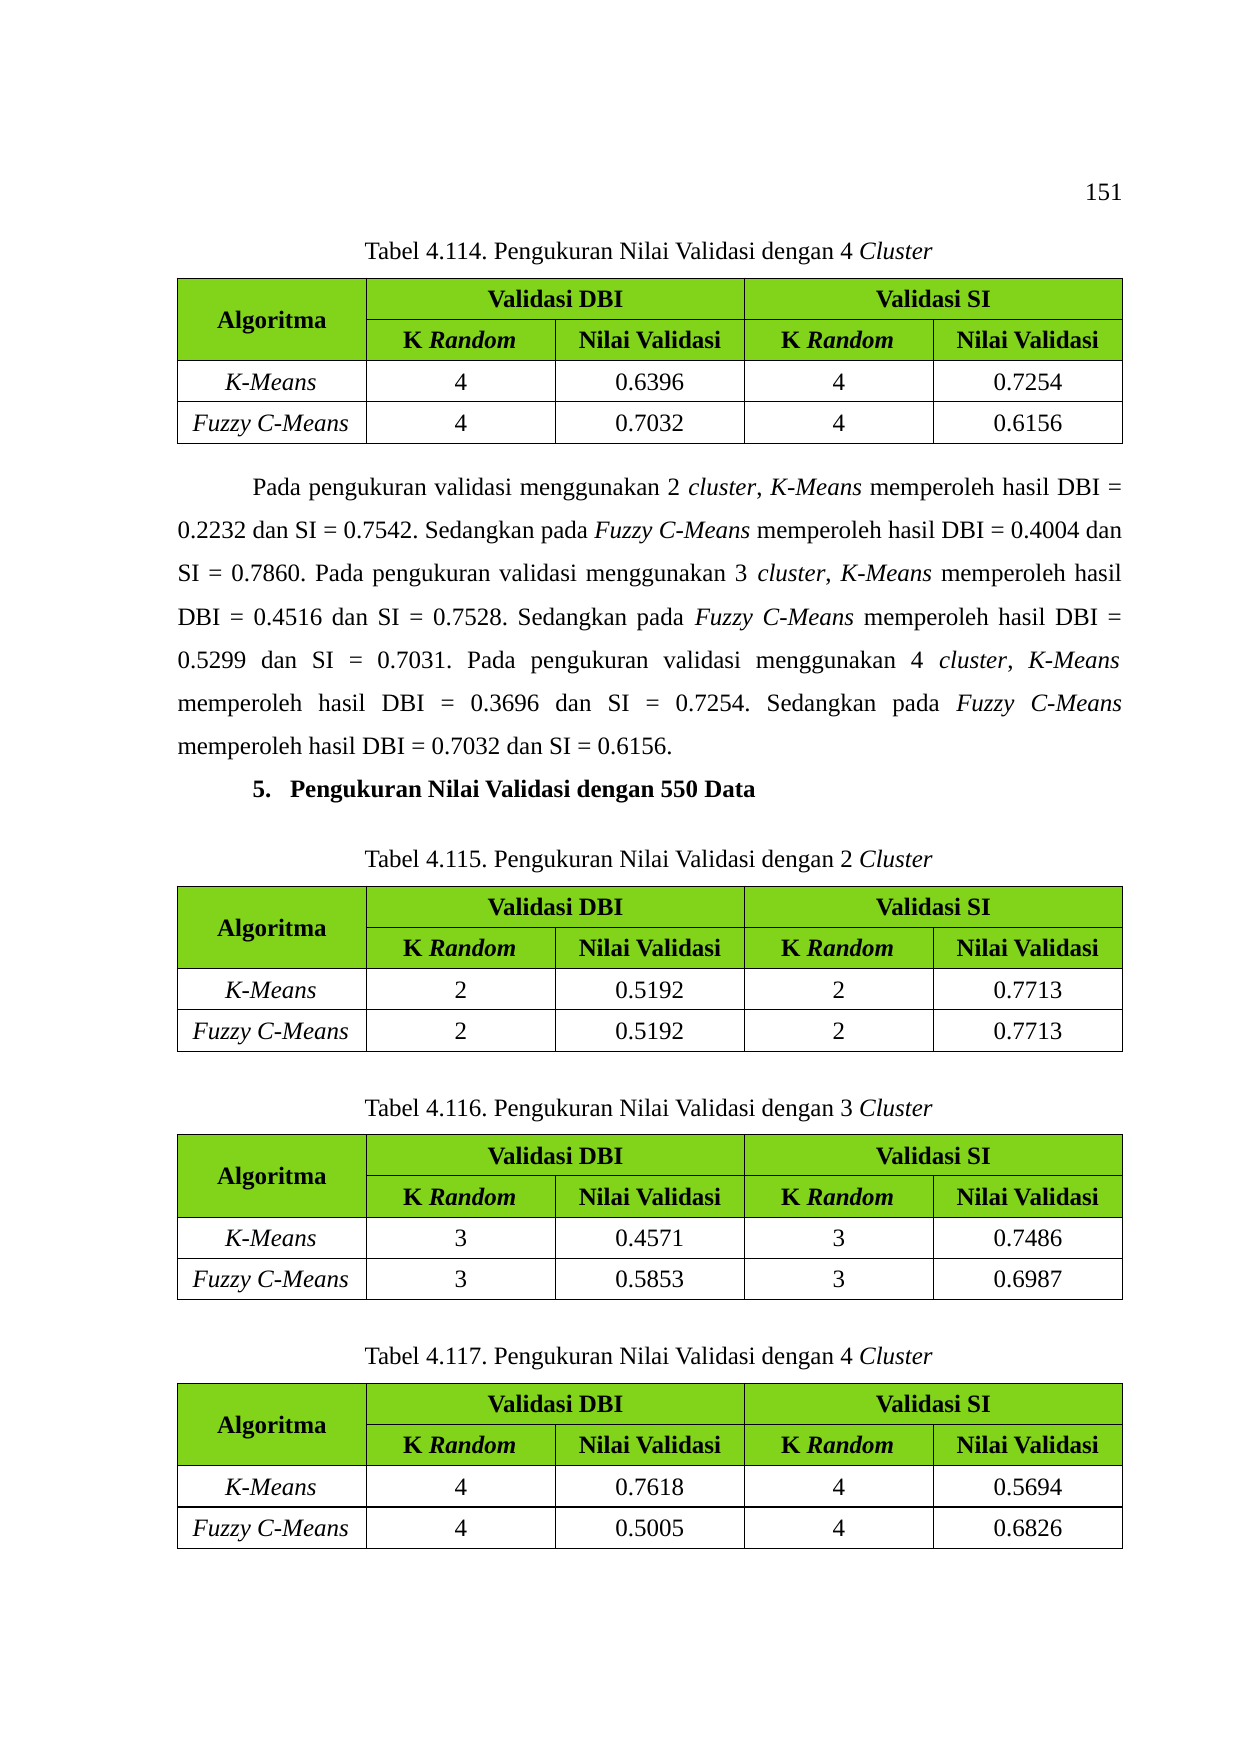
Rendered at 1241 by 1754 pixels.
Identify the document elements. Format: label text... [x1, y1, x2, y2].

table_cell 3 [367, 1259, 555, 1299]
table_cell Fuzzy C-Means [178, 402, 366, 442]
text Tabel 4.117. Pengukuran Nilai Validasi dengan 4 Cluster [177, 1341, 1122, 1370]
table_cell K Random [367, 928, 555, 968]
table_cell 0.5005 [556, 1508, 744, 1548]
table_cell 3 [745, 1259, 933, 1299]
table_header Algoritma [178, 1135, 366, 1217]
table_header Algoritma [178, 887, 366, 968]
table_cell Nilai Validasi [934, 1425, 1122, 1465]
text Tabel 4.115. Pengukuran Nilai Validasi dengan 2 Cluster [177, 844, 1122, 873]
list Pengukuran Nilai Validasi dengan 550 Data [252, 774, 1122, 803]
table_cell 4 [745, 1508, 933, 1548]
table_cell K-Means [178, 1466, 366, 1506]
table_cell 0.7486 [934, 1218, 1122, 1258]
table_cell Fuzzy C-Means [178, 1259, 366, 1299]
table_cell 2 [367, 969, 555, 1009]
table_cell 0.7618 [556, 1466, 744, 1506]
table_cell K Random [745, 320, 933, 360]
table_cell 0.6156 [934, 402, 1122, 442]
table_cell Nilai Validasi [934, 928, 1122, 968]
table_cell K Random [745, 1425, 933, 1465]
table_cell 0.7032 [556, 402, 744, 442]
table_cell K-Means [178, 1218, 366, 1258]
table_cell 0.7713 [934, 969, 1122, 1009]
table_header Algoritma [178, 279, 366, 360]
table_cell 0.5192 [556, 969, 744, 1009]
table_header Validasi DBI [367, 1384, 744, 1424]
table_cell 4 [745, 361, 933, 401]
table_header Validasi SI [745, 887, 1122, 927]
table_header Validasi SI [745, 1384, 1122, 1424]
table_cell 0.5694 [934, 1466, 1122, 1506]
table_cell 4 [367, 1508, 555, 1548]
table_cell K Random [367, 1176, 555, 1217]
table_header Validasi SI [745, 279, 1122, 319]
table_cell 2 [745, 969, 933, 1009]
table_header Validasi SI [745, 1135, 1122, 1175]
table_header Validasi DBI [367, 279, 744, 319]
table_cell 3 [745, 1218, 933, 1258]
table_cell 4 [367, 1466, 555, 1506]
table_cell 3 [367, 1218, 555, 1258]
table_cell Nilai Validasi [556, 320, 744, 360]
table_cell 4 [745, 402, 933, 442]
table_cell Fuzzy C-Means [178, 1010, 366, 1051]
table_header Validasi DBI [367, 887, 744, 927]
table_cell 4 [367, 402, 555, 442]
table_cell 0.6396 [556, 361, 744, 401]
table_cell K Random [367, 320, 555, 360]
table_cell K Random [745, 1176, 933, 1217]
table_header Algoritma [178, 1384, 366, 1465]
table_cell Nilai Validasi [934, 1176, 1122, 1217]
table_cell 2 [367, 1010, 555, 1051]
table_cell 2 [745, 1010, 933, 1051]
table_cell Nilai Validasi [556, 1176, 744, 1217]
table_cell 4 [745, 1466, 933, 1506]
table_cell 0.7254 [934, 361, 1122, 401]
table_cell K-Means [178, 969, 366, 1009]
table_header Validasi DBI [367, 1135, 744, 1175]
table_cell 0.7713 [934, 1010, 1122, 1051]
table_cell Fuzzy C-Means [178, 1508, 366, 1548]
table_cell 0.5192 [556, 1010, 744, 1051]
table_cell Nilai Validasi [934, 320, 1122, 360]
table_cell K-Means [178, 361, 366, 401]
text Tabel 4.114. Pengukuran Nilai Validasi dengan 4 Cluster [177, 236, 1122, 265]
table_cell 0.4571 [556, 1218, 744, 1258]
table_cell 0.6987 [934, 1259, 1122, 1299]
table_cell 0.6826 [934, 1508, 1122, 1548]
table_cell Nilai Validasi [556, 928, 744, 968]
table_cell 4 [367, 361, 555, 401]
table_cell 0.5853 [556, 1259, 744, 1299]
table_cell K Random [745, 928, 933, 968]
text Tabel 4.116. Pengukuran Nilai Validasi dengan 3 Cluster [177, 1093, 1122, 1122]
table_cell K Random [367, 1425, 555, 1465]
table_cell Nilai Validasi [556, 1425, 744, 1465]
text Pada pengukuran validasi menggunakan 2 cluster, K-Means memperoleh hasil DBI = 0.2232 dan SI = 0.7542. Sedangkan pada Fuzzy C-Means memperoleh hasil DBI = 0.4004 dan SI = 0.7860. Pada pengukuran validasi menggunakan 3 cluster, K-Means memperoleh hasil DBI = 0.4516 dan SI = 0.7528. Sedangkan pada Fuzzy C-Means memperoleh hasil DBI = 0.5299 dan SI = 0.7031. Pada pengukuran validasi menggunakan 4 cluster, K-Means memperoleh hasil DBI = 0.3696 dan SI = 0.7254. Sedangkan pada Fuzzy C-Means memperoleh hasil DBI = 0.7032 dan SI = 0.6156. [177, 472, 1122, 760]
